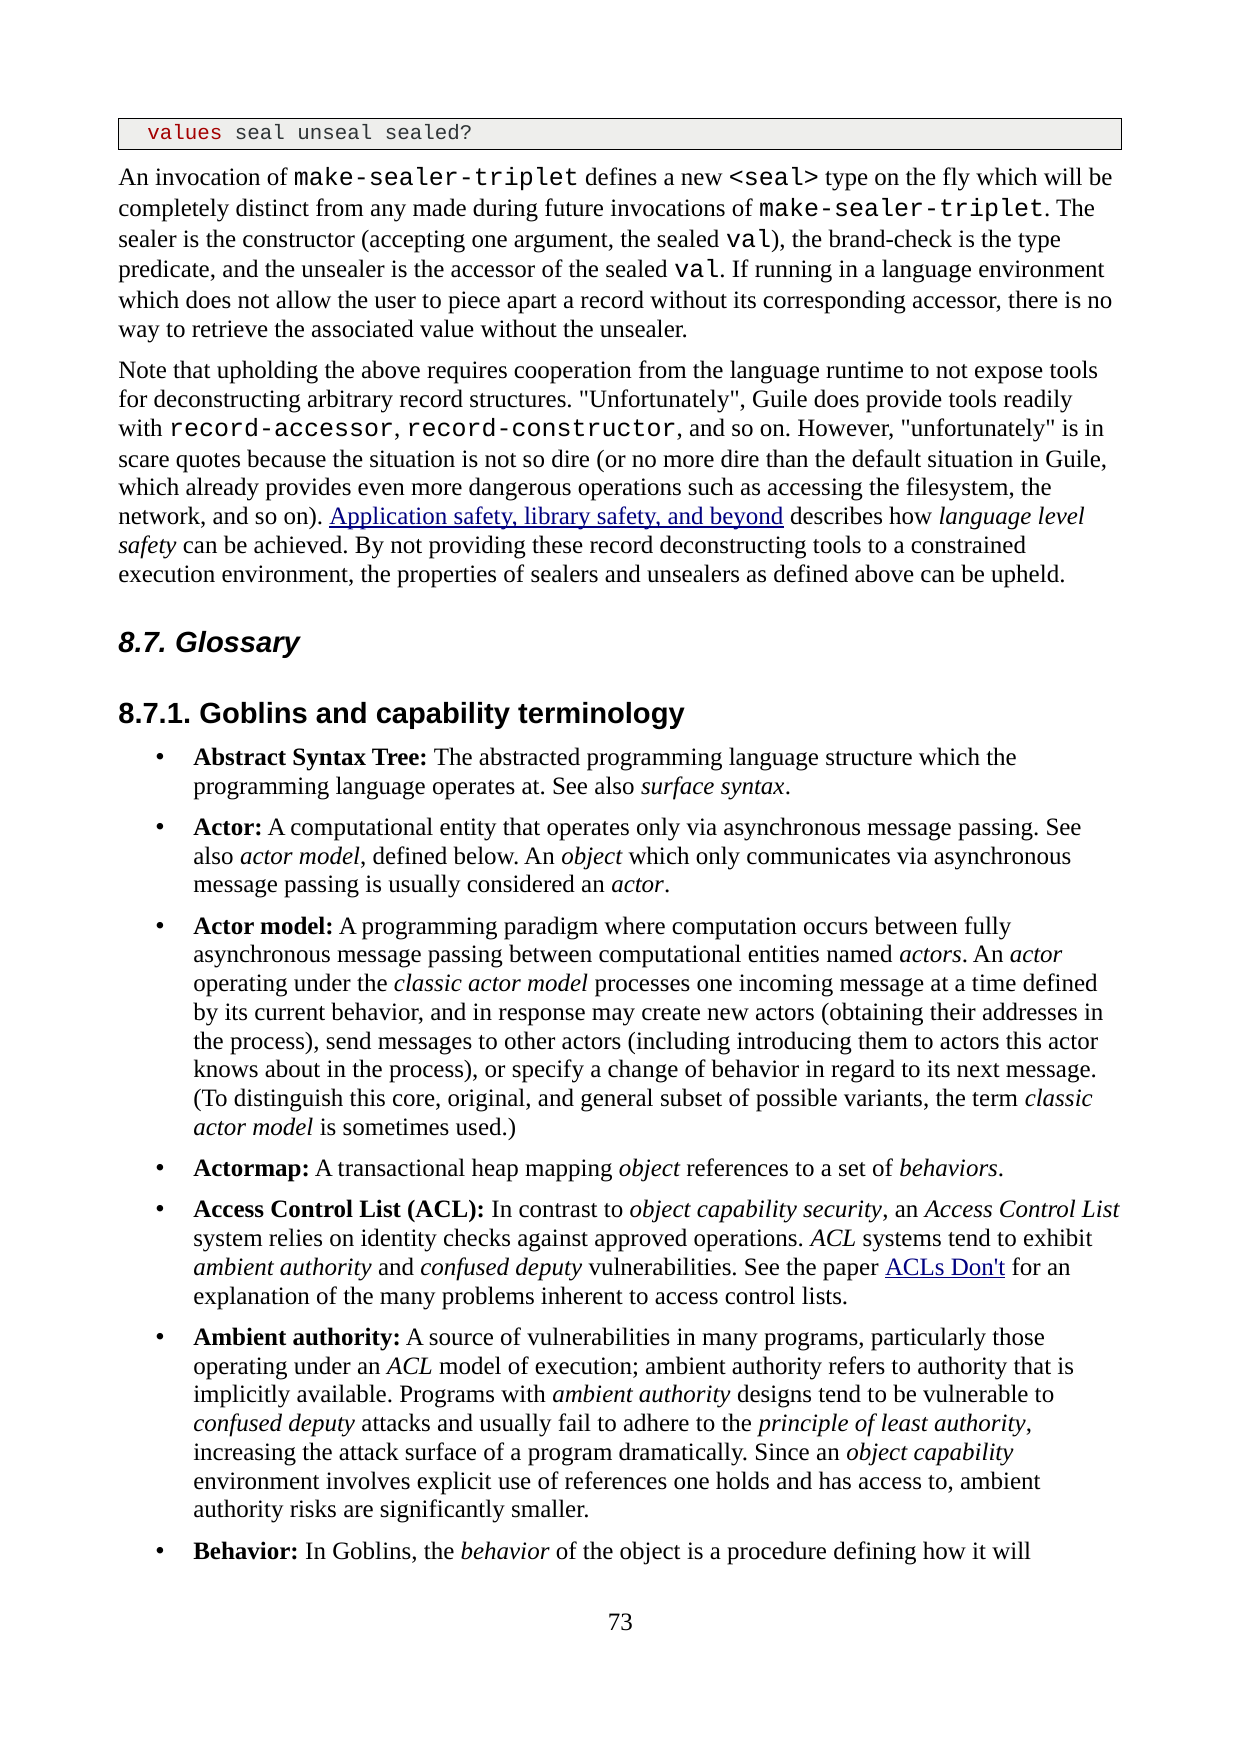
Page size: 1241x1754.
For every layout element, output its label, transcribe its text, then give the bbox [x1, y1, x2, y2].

list Ambient authority: A source of vulnerabilities in many programs, particularly those operating under an ACL model of execution; ambient authority refers to authority that is implicitly available. Programs with ambient authority designs tend to be vulnerable to confused deputy attacks and usually fail to adhere to the principle of least authority, increasing the attack surface of a program dramatically. Since an object capability environment involves explicit use of references one holds and has access to, ambient authority risks are significantly smaller. [156, 1322, 1122, 1523]
list Abstract Syntax Tree: The abstracted programming language structure which the programming language operates at. See also surface syntax. [156, 742, 1122, 799]
list Actor: A computational entity that operates only via asynchronous message passing. See also actor model, defined below. An object which only communicates via asynchronous message passing is usually considered an actor. [156, 812, 1122, 898]
list Actormap: A transactional heap mapping object references to a set of behaviors. [156, 1153, 1122, 1182]
text Note that upholding the above requires cooperation from the language runtime to not expose tools for deconstructing arbitrary record structures. "Unfortunately", Guile does provide tools readily with record-accessor, record-constructor, and so on. However, "unfortunately" is in scare quotes because the situation is not so dire (or no more dire than the default situation in Guile, which already provides even more dangerous operations such as accessing the filesystem, the network, and so on). Application safety, library safety, and beyond describes how language level safety can be achieved. By not providing these record deconstructing tools to a constrained execution environment, the properties of sealers and unsealers as defined above can be upheld. [118, 355, 1122, 587]
text An invocation of make-sealer-triplet defines a new <seal> type on the fly which will be completely distinct from any made during future invocations of make-sealer-triplet. The sealer is the constructor (accepting one argument, the sealed val), the brand-check is the type predicate, and the unsealer is the accessor of the sealed val. If running in a language environment which does not allow the user to piece apart a record without its corresponding accessor, there is no way to retrieve the associated value without the unsealer. [118, 162, 1122, 343]
subtitle Goblins and capability terminology [118, 696, 1122, 729]
list Access Control List (ACL): In contrast to object capability security, an Access Control List system relies on identity checks against approved operations. ACL systems tend to exhibit ambient authority and confused deputy vulnerabilities. See the paper ACLs Don't for an explanation of the many problems inherent to access control lists. [156, 1194, 1122, 1309]
text values seal unseal sealed? [119, 119, 1121, 149]
list Actor model: A programming paradigm where computation occurs between fully asynchronous message passing between computational entities named actors. An actor operating under the classic actor model processes one incoming message at a time defined by its current behavior, and in response may create new actors (obtaining their addresses in the process), send messages to other actors (including introducing them to actors this actor knows about in the process), or specify a change of behavior in regard to its next message. (To distinguish this core, original, and general subset of possible variants, the term classic actor model is sometimes used.) [156, 911, 1122, 1141]
list Behavior: In Goblins, the behavior of the object is a procedure defining how it will [156, 1536, 1122, 1564]
subtitle Glossary [118, 625, 1122, 658]
